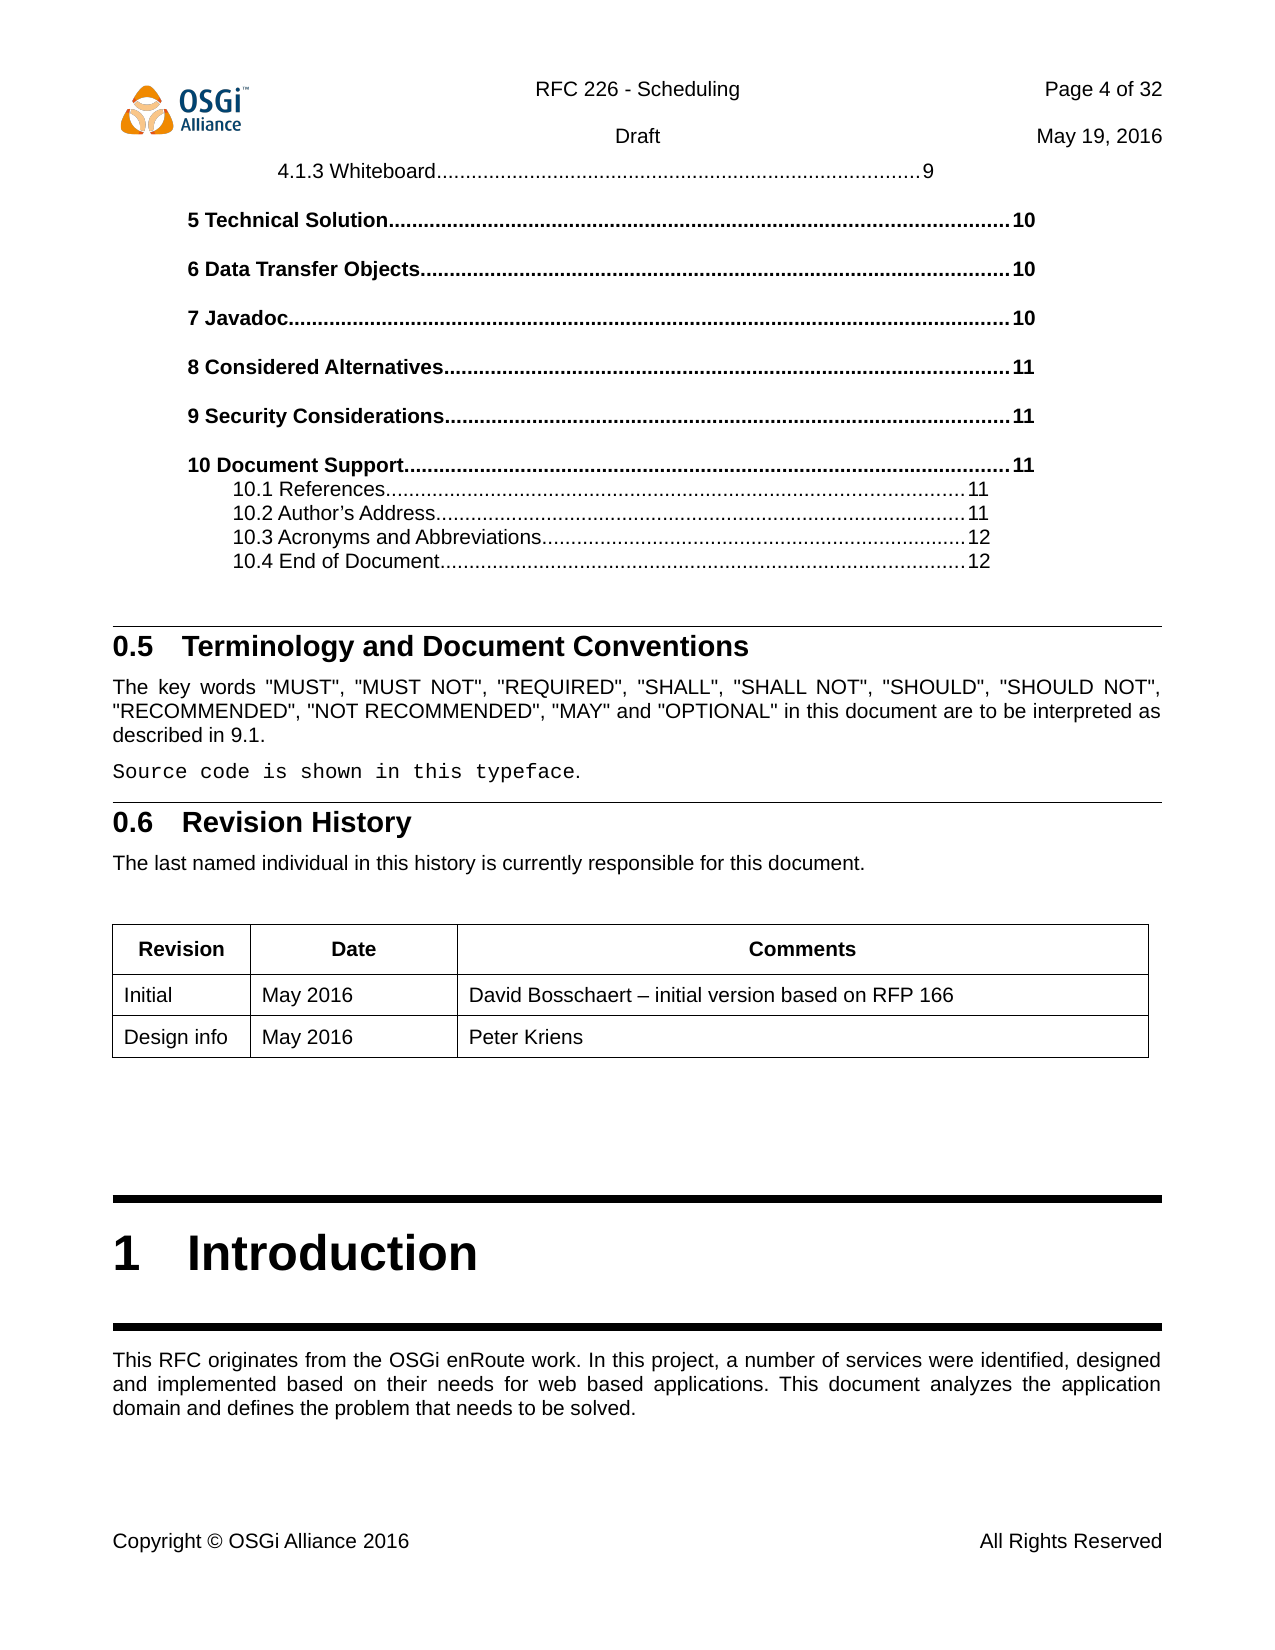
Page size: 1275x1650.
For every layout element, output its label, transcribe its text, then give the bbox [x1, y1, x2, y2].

text 8 Considered Alternatives 11 [187, 355, 1162, 379]
table_cell David Bosschaert – initial version based on RFP 166 [458, 975, 1148, 1015]
table_cell Peter Kriens [458, 1016, 1148, 1057]
text 5 Technical Solution 10 [187, 208, 1162, 232]
text 4.1.3 Whiteboard 9 [277, 159, 1162, 183]
text 10.3 Acronyms and Abbreviations 12 [232, 524, 1162, 548]
text 6 Data Transfer Objects 10 [187, 257, 1162, 281]
table_header Revision [113, 925, 250, 974]
picture [113, 78, 257, 142]
text 10 Document Support 11 [187, 453, 1162, 477]
text This RFC originates from the OSGi enRoute work. In this project, a number of services were identified, designed and implemented based on their needs for web based applications. This document analyzes the application domain and defines the problem that needs to be solved. [112, 1348, 1162, 1420]
text 10.4 End of Document 12 [232, 548, 1162, 572]
table_header Comments [458, 925, 1148, 974]
text The key words "MUST", "MUST NOT", "REQUIRED", "SHALL", "SHALL NOT", "SHOULD", "SHOULD NOT", "RECOMMENDED", "NOT RECOMMENDED", "MAY" and "OPTIONAL" in this document are to be interpreted as described in 9.1. [112, 675, 1162, 747]
subtitle Revision History [112, 803, 1162, 838]
subtitle Introduction [112, 1196, 1162, 1331]
text 10.1 References 11 [232, 477, 1162, 501]
text The last named individual in this history is currently responsible for this document. [112, 851, 1162, 875]
table_header Date [251, 925, 457, 974]
table_cell May 2016 [251, 975, 457, 1015]
table_cell May 2016 [251, 1016, 457, 1057]
table_cell Design info [113, 1016, 250, 1057]
text 10.2 Author’s Address 11 [232, 501, 1162, 524]
text 9 Security Considerations 11 [187, 404, 1162, 428]
table_cell Initial [113, 975, 250, 1015]
subtitle Terminology and Document Conventions [112, 627, 1162, 662]
text 7 Javadoc 10 [187, 306, 1162, 330]
text Source code is shown in this typeface. [112, 759, 1162, 785]
